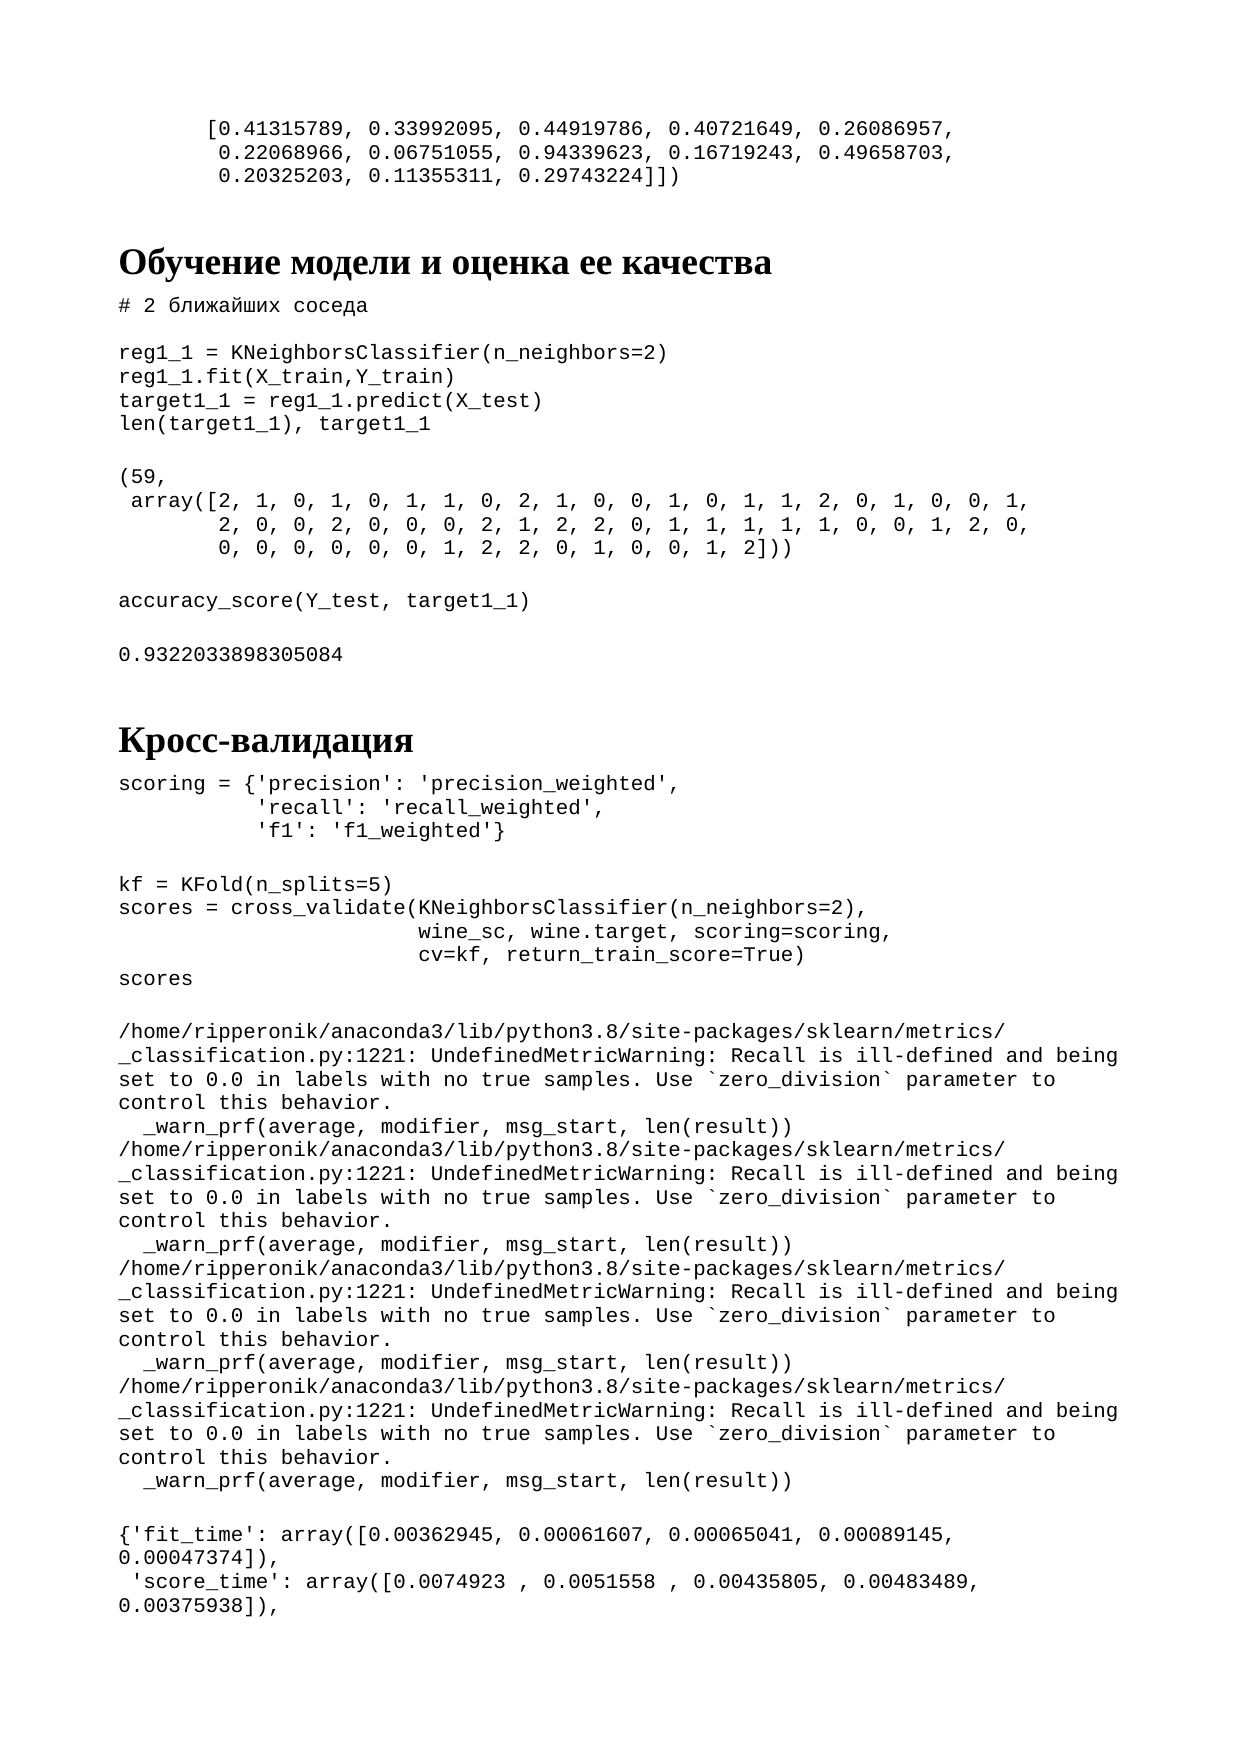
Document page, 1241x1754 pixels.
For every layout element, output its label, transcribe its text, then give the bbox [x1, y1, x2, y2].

text /home/ripperonik/anaconda3/lib/python3.8/site-packages/sklearn/metrics/_classification.py:1221: UndefinedMetricWarning: Recall is ill-defined and being set to 0.0 in labels with no true samples. Use `zero_division` parameter to control this behavior. [118, 1021, 1122, 1116]
subtitle Кросс-валидация [118, 717, 1122, 761]
text _warn_prf(average, modifier, msg_start, len(result)) [118, 1116, 1122, 1139]
text 2, 0, 0, 2, 0, 0, 0, 2, 1, 2, 2, 0, 1, 1, 1, 1, 1, 0, 0, 1, 2, 0, [118, 514, 1122, 537]
text target1_1 = reg1_1.predict(X_test) [118, 389, 1122, 413]
text /home/ripperonik/anaconda3/lib/python3.8/site-packages/sklearn/metrics/_classification.py:1221: UndefinedMetricWarning: Recall is ill-defined and being set to 0.0 in labels with no true samples. Use `zero_division` parameter to control this behavior. [118, 1376, 1122, 1471]
text /home/ripperonik/anaconda3/lib/python3.8/site-packages/sklearn/metrics/_classification.py:1221: UndefinedMetricWarning: Recall is ill-defined and being set to 0.0 in labels with no true samples. Use `zero_division` parameter to control this behavior. [118, 1139, 1122, 1234]
text # 2 ближайших соседа [118, 295, 1122, 319]
text 'recall': 'recall_weighted', [118, 797, 1122, 820]
text (59, [118, 466, 1122, 490]
text scores [118, 968, 1122, 992]
text cv=kf, return_train_score=True) [118, 944, 1122, 968]
text len(target1_1), target1_1 [118, 413, 1122, 437]
text _warn_prf(average, modifier, msg_start, len(result)) [118, 1352, 1122, 1376]
text 0.22068966, 0.06751055, 0.94339623, 0.16719243, 0.49658703, [118, 142, 1122, 165]
text wine_sc, wine.target, scoring=scoring, [118, 921, 1122, 944]
text accuracy_score(Y_test, target1_1) [118, 590, 1122, 614]
text kf = KFold(n_splits=5) [118, 873, 1122, 897]
subtitle Обучение модели и оценка ее качества [118, 239, 1122, 282]
text 0.9322033898305084 [118, 643, 1122, 667]
text scoring = {'precision': 'precision_weighted', [118, 773, 1122, 797]
text scores = cross_validate(KNeighborsClassifier(n_neighbors=2), [118, 897, 1122, 921]
text reg1_1.fit(X_train,Y_train) [118, 366, 1122, 389]
text reg1_1 = KNeighborsClassifier(n_neighbors=2) [118, 342, 1122, 366]
text 'score_time': array([0.0074923 , 0.0051558 , 0.00435805, 0.00483489, 0.00375938]), [118, 1571, 1122, 1618]
text {'fit_time': array([0.00362945, 0.00061607, 0.00065041, 0.00089145, 0.00047374]), [118, 1524, 1122, 1571]
text /home/ripperonik/anaconda3/lib/python3.8/site-packages/sklearn/metrics/_classification.py:1221: UndefinedMetricWarning: Recall is ill-defined and being set to 0.0 in labels with no true samples. Use `zero_division` parameter to control this behavior. [118, 1258, 1122, 1352]
text 'f1': 'f1_weighted'} [118, 820, 1122, 844]
text _warn_prf(average, modifier, msg_start, len(result)) [118, 1234, 1122, 1258]
text 0, 0, 0, 0, 0, 0, 1, 2, 2, 0, 1, 0, 0, 1, 2])) [118, 537, 1122, 561]
text [0.41315789, 0.33992095, 0.44919786, 0.40721649, 0.26086957, [118, 118, 1122, 142]
text 0.20325203, 0.11355311, 0.29743224]]) [118, 165, 1122, 189]
text array([2, 1, 0, 1, 0, 1, 1, 0, 2, 1, 0, 0, 1, 0, 1, 1, 2, 0, 1, 0, 0, 1, [118, 490, 1122, 514]
text _warn_prf(average, modifier, msg_start, len(result)) [118, 1471, 1122, 1494]
